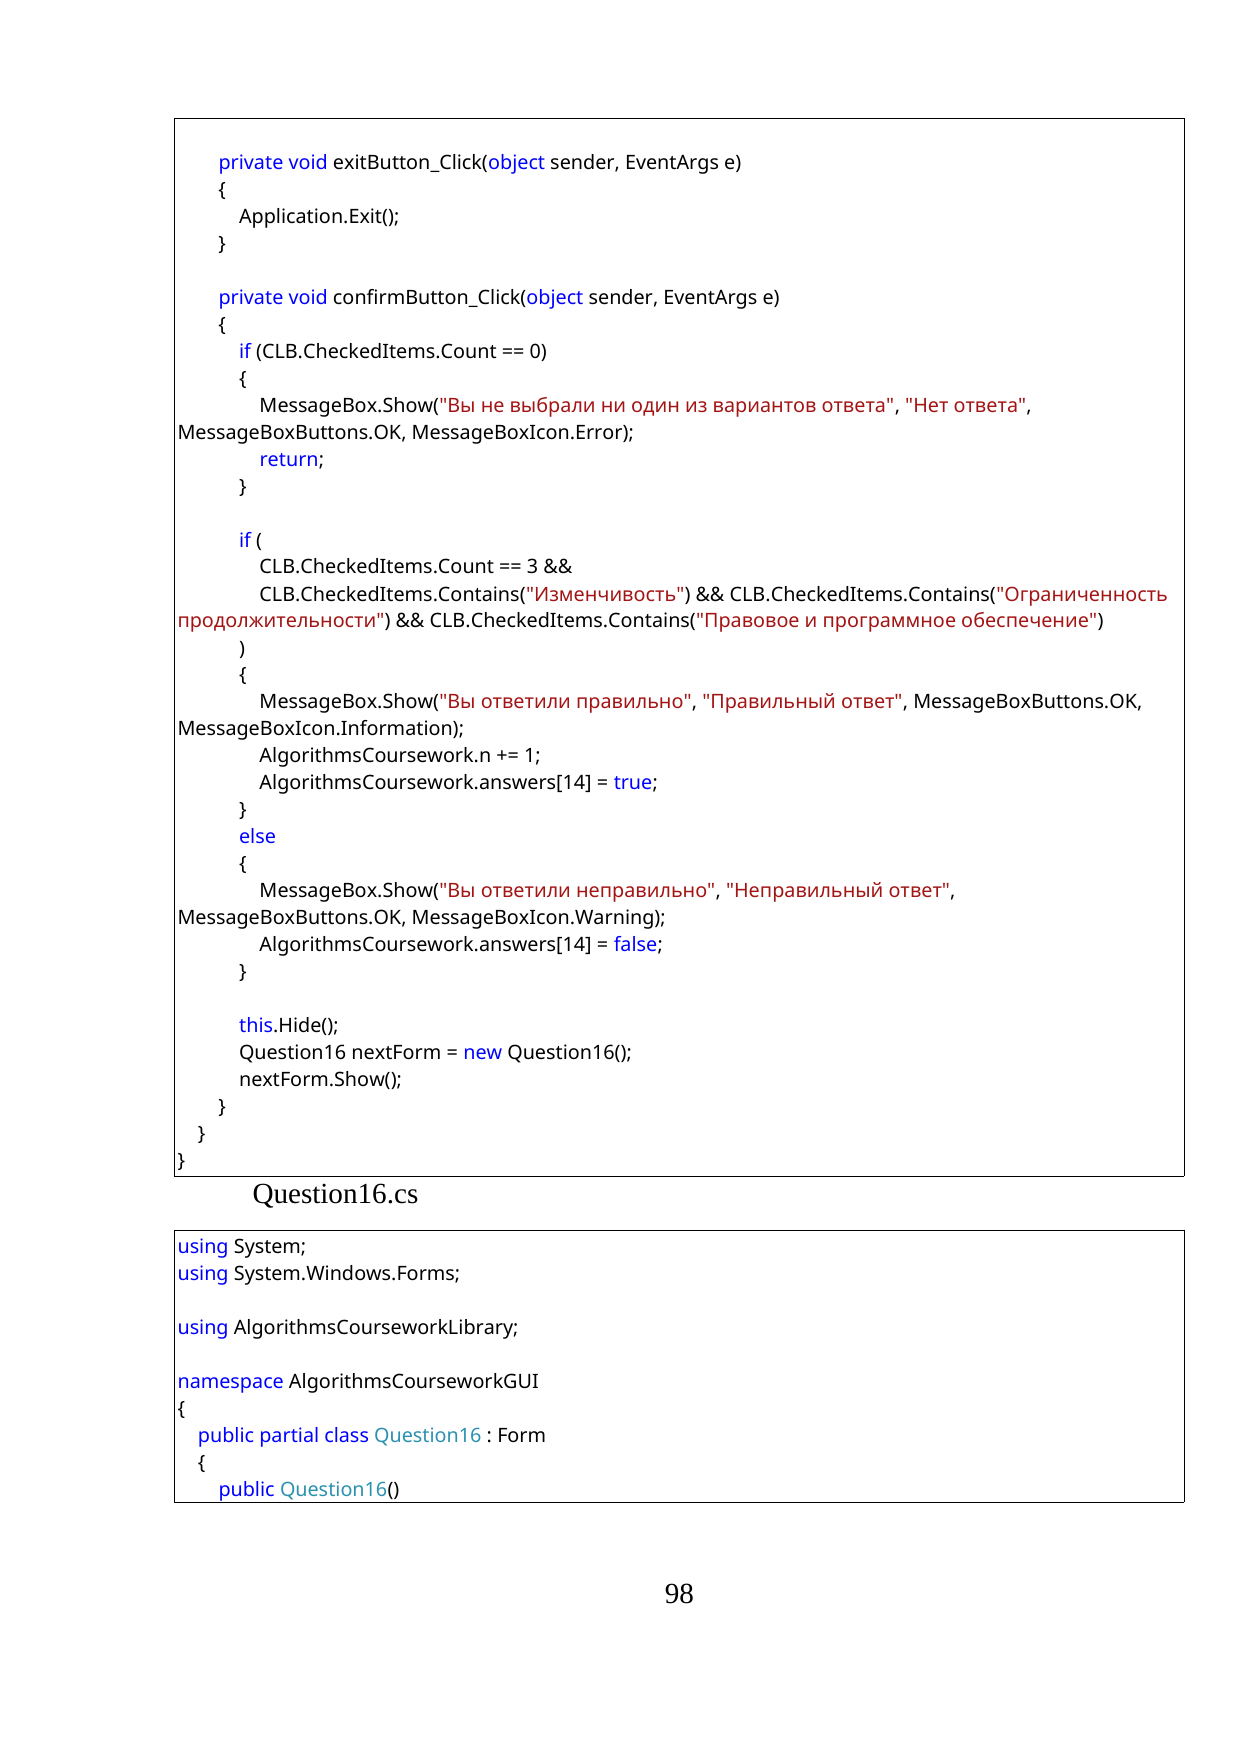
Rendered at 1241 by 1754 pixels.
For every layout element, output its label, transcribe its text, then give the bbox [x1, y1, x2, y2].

text CLB.CheckedItems.Count == 3 && [177, 553, 1181, 580]
text return; [177, 445, 1181, 472]
text } [177, 957, 1181, 984]
text } [177, 472, 1181, 499]
text MessageBox.Show("Вы ответили правильно", "Правильный ответ", MessageBoxButtons.OK, MessageBoxIcon.Information); [177, 688, 1181, 742]
text { [177, 1394, 1181, 1421]
text CLB.CheckedItems.Contains("Изменчивость") && CLB.CheckedItems.Contains("Ограниченность продолжительности") && CLB.CheckedItems.Contains("Правовое и программное обеспечение") [177, 580, 1181, 634]
text } [177, 1119, 1181, 1143]
text Question16 nextForm = new Question16(); [177, 1038, 1181, 1065]
text { [177, 175, 1181, 202]
text } [175, 1143, 1184, 1176]
text private void confirmButton_Click(object sender, EventArgs e) [177, 283, 1181, 310]
text { [177, 661, 1181, 688]
text Question16.cs [177, 1177, 1181, 1210]
text namespace AlgorithmsCourseworkGUI [177, 1367, 1181, 1394]
text MessageBox.Show("Вы не выбрали ни один из вариантов ответа", "Нет ответа", MessageBoxButtons.OK, MessageBoxIcon.Error); [177, 391, 1181, 445]
text else [177, 823, 1181, 849]
text private void exitButton_Click(object sender, EventArgs e) [177, 148, 1181, 175]
text { [177, 849, 1181, 877]
text Application.Exit(); [177, 202, 1181, 229]
text using AlgorithmsCourseworkLibrary; [177, 1313, 1181, 1340]
text if (CLB.CheckedItems.Count == 0) [177, 337, 1181, 364]
text { [177, 1448, 1181, 1475]
text AlgorithmsCoursework.answers[14] = true; [177, 769, 1181, 796]
text using System.Windows.Forms; [177, 1259, 1181, 1286]
text { [177, 310, 1181, 337]
text } [177, 229, 1181, 256]
text AlgorithmsCoursework.answers[14] = false; [177, 931, 1181, 957]
text { [177, 364, 1181, 391]
text AlgorithmsCoursework.n += 1; [177, 742, 1181, 769]
text } [177, 1092, 1181, 1119]
text this.Hide(); [177, 1011, 1181, 1038]
text nextForm.Show(); [177, 1065, 1181, 1092]
text public Question16() [177, 1475, 1181, 1502]
text using System; [175, 1231, 1184, 1259]
text MessageBox.Show("Вы ответили неправильно", "Неправильный ответ", MessageBoxButtons.OK, MessageBoxIcon.Warning); [177, 877, 1181, 931]
text ) [177, 634, 1181, 661]
text if ( [177, 526, 1181, 553]
text public partial class Question16 : Form [177, 1421, 1181, 1448]
text } [177, 796, 1181, 823]
